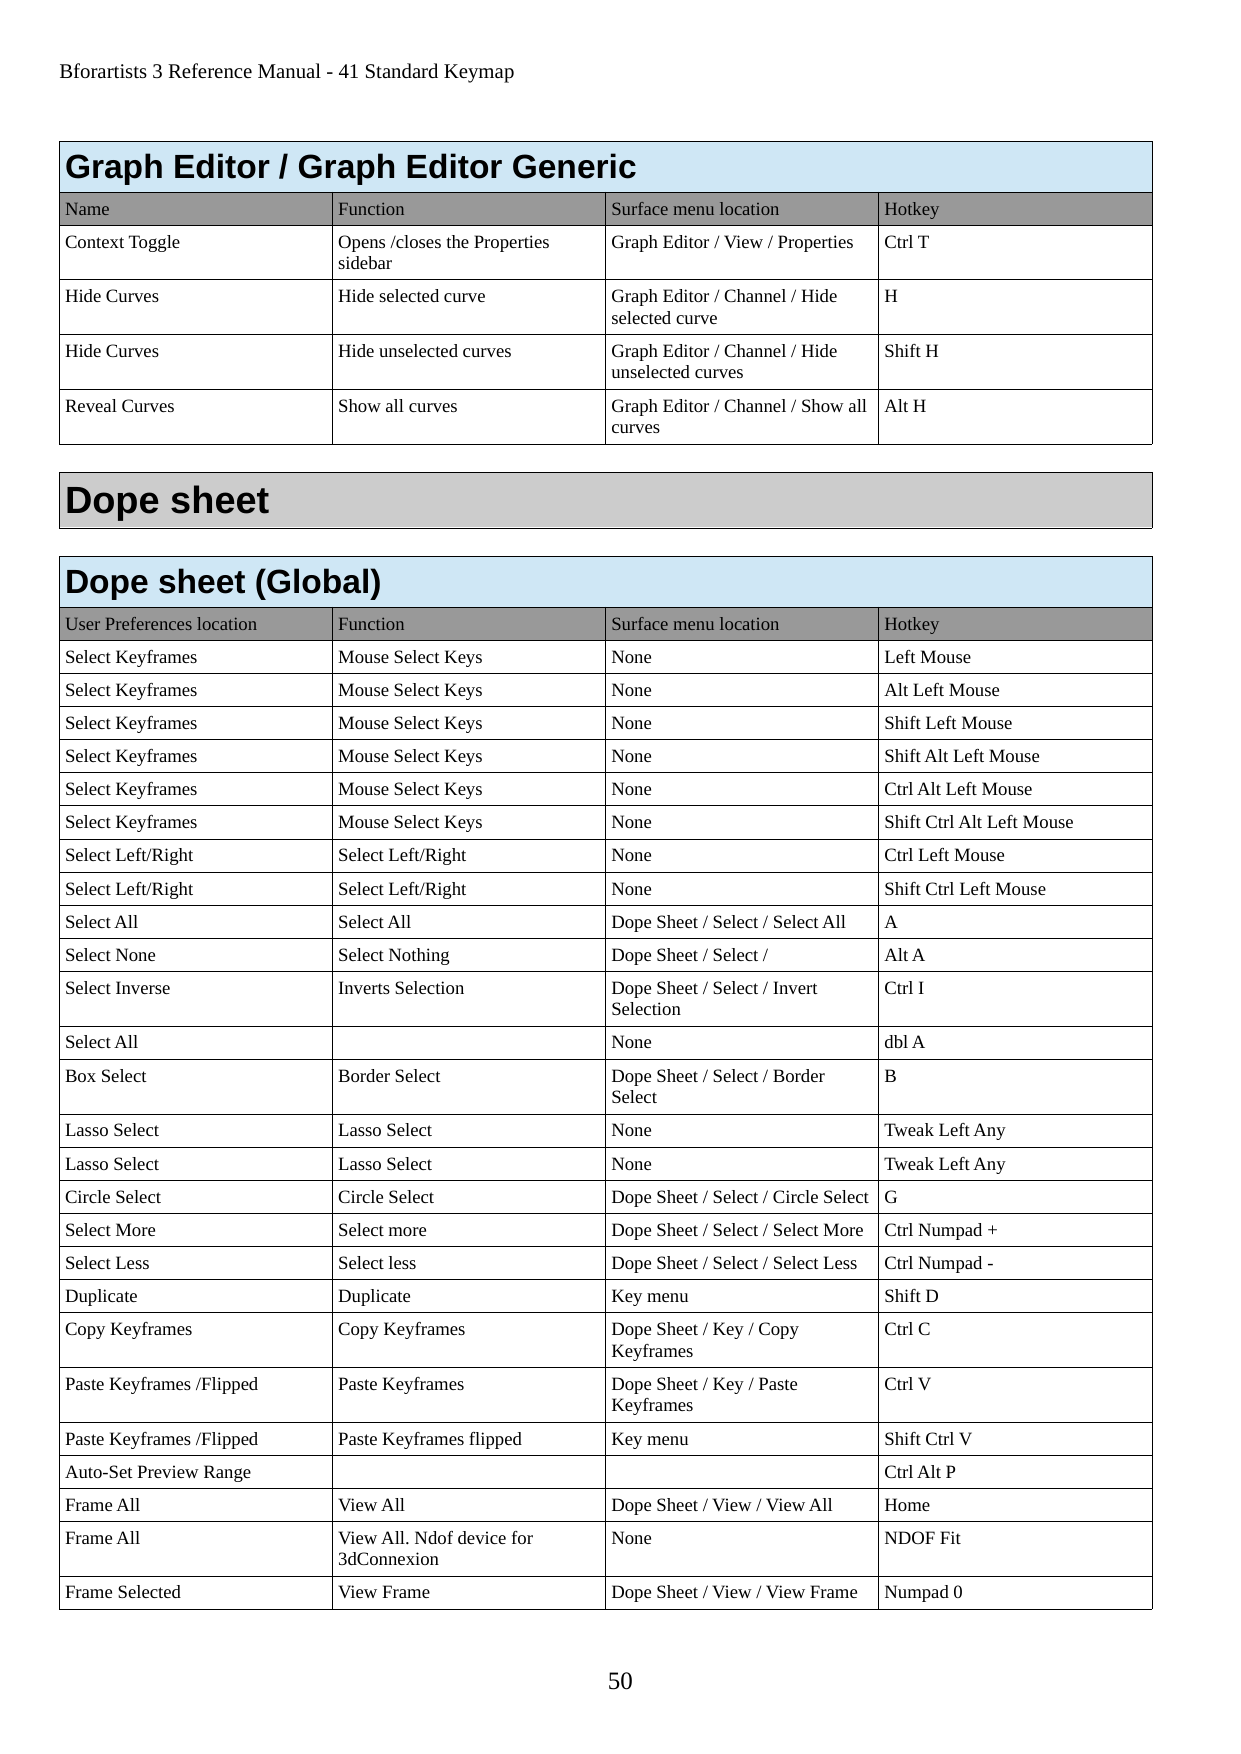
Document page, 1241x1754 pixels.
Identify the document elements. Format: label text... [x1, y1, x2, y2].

table_cell Hide unselected curves [333, 335, 605, 389]
table_cell Numpad 0 [879, 1577, 1152, 1609]
table_cell Copy Keyframes [60, 1313, 332, 1367]
table_cell H [879, 280, 1152, 334]
table_cell Inverts Selection [333, 972, 605, 1026]
table_cell Border Select [333, 1060, 605, 1113]
table_cell dbl A [879, 1027, 1152, 1059]
table_cell Mouse Select Keys [333, 740, 605, 772]
table_cell Select Keyframes [60, 707, 332, 739]
table_cell Dope Sheet / Select / [606, 939, 878, 971]
table_cell Opens /closes the Properties sidebar [333, 226, 605, 279]
table_cell Shift Left Mouse [879, 707, 1152, 739]
table_cell Select Keyframes [60, 773, 332, 805]
table_cell Ctrl Left Mouse [879, 840, 1152, 872]
table_cell Function [333, 193, 605, 225]
table_cell View All [333, 1489, 605, 1521]
table_cell Select more [333, 1214, 605, 1246]
table_cell Mouse Select Keys [333, 806, 605, 838]
table_cell Dope Sheet / Select / Select More [606, 1214, 878, 1246]
table_cell Select Keyframes [60, 674, 332, 706]
table_cell Hide Curves [60, 335, 332, 389]
table_cell A [879, 906, 1152, 938]
table_cell Key menu [606, 1280, 878, 1312]
table_cell Select Keyframes [60, 641, 332, 673]
table_cell None [606, 1522, 878, 1576]
table_cell Ctrl C [879, 1313, 1152, 1367]
table_cell Shift Alt Left Mouse [879, 740, 1152, 772]
table_cell Box Select [60, 1060, 332, 1113]
table_cell Ctrl Numpad + [879, 1214, 1152, 1246]
table_cell Select Nothing [333, 939, 605, 971]
table_cell Alt H [879, 390, 1152, 443]
table_cell Paste Keyframes flipped [333, 1423, 605, 1455]
table_cell Hotkey [879, 193, 1152, 225]
table_header Dope sheet [60, 473, 1152, 527]
table_cell Ctrl Numpad - [879, 1247, 1152, 1279]
table_cell None [606, 674, 878, 706]
table_cell Select Left/Right [60, 840, 332, 872]
table_cell Shift Ctrl Left Mouse [879, 873, 1152, 905]
table_cell Dope Sheet / Select / Circle Select [606, 1181, 878, 1213]
table_cell G [879, 1181, 1152, 1213]
table_cell Dope Sheet / Select / Border Select [606, 1060, 878, 1113]
table_cell Select Left/Right [333, 873, 605, 905]
table_cell Mouse Select Keys [333, 707, 605, 739]
table_cell Mouse Select Keys [333, 674, 605, 706]
table_cell Paste Keyframes /Flipped [60, 1423, 332, 1455]
table_cell Mouse Select Keys [333, 641, 605, 673]
table_cell Name [60, 193, 332, 225]
table_cell Ctrl T [879, 226, 1152, 279]
table_cell Surface menu location [606, 608, 878, 640]
table_cell Dope Sheet / Key / Paste Keyframes [606, 1368, 878, 1422]
table_cell Shift D [879, 1280, 1152, 1312]
table_cell Dope Sheet / Key / Copy Keyframes [606, 1313, 878, 1367]
table_cell Select Left/Right [333, 840, 605, 872]
table_cell NDOF Fit [879, 1522, 1152, 1576]
table_cell Paste Keyframes /Flipped [60, 1368, 332, 1422]
table_cell Select Inverse [60, 972, 332, 1026]
table_cell View Frame [333, 1577, 605, 1609]
table_header Dope sheet (Global) [60, 557, 1152, 607]
table_cell Hide Curves [60, 280, 332, 334]
table_cell None [606, 806, 878, 838]
table_cell None [606, 1027, 878, 1059]
table_cell User Preferences location [60, 608, 332, 640]
table_cell Lasso Select [60, 1148, 332, 1180]
table_cell Dope Sheet / View / View Frame [606, 1577, 878, 1609]
table_cell Lasso Select [333, 1148, 605, 1180]
table_cell None [606, 641, 878, 673]
table_cell None [606, 1115, 878, 1147]
table_cell None [606, 873, 878, 905]
table_cell Dope Sheet / View / View All [606, 1489, 878, 1521]
table_cell Paste Keyframes [333, 1368, 605, 1422]
table_cell Shift Ctrl V [879, 1423, 1152, 1455]
table_cell None [606, 740, 878, 772]
table_cell Hotkey [879, 608, 1152, 640]
table_cell Ctrl Alt P [879, 1456, 1152, 1488]
table_cell Function [333, 608, 605, 640]
table_cell Select Left/Right [60, 873, 332, 905]
table_cell Select All [333, 906, 605, 938]
table_cell Select less [333, 1247, 605, 1279]
table_cell Home [879, 1489, 1152, 1521]
table_cell Surface menu location [606, 193, 878, 225]
table_cell None [606, 840, 878, 872]
table_cell Auto-Set Preview Range [60, 1456, 332, 1488]
table_cell B [879, 1060, 1152, 1113]
table_cell Mouse Select Keys [333, 773, 605, 805]
table_cell Select Keyframes [60, 740, 332, 772]
table_cell Ctrl Alt Left Mouse [879, 773, 1152, 805]
table_cell None [606, 1148, 878, 1180]
table_header Graph Editor / Graph Editor Generic [60, 142, 1152, 192]
table_cell Key menu [606, 1423, 878, 1455]
table_cell Duplicate [333, 1280, 605, 1312]
table_cell Show all curves [333, 390, 605, 443]
table_cell Circle Select [60, 1181, 332, 1213]
table_cell Alt A [879, 939, 1152, 971]
table_cell Dope Sheet / Select / Select All [606, 906, 878, 938]
table_cell Frame Selected [60, 1577, 332, 1609]
table_cell Duplicate [60, 1280, 332, 1312]
table_cell Circle Select [333, 1181, 605, 1213]
table_cell None [606, 707, 878, 739]
table_cell Select Less [60, 1247, 332, 1279]
table_cell Tweak Left Any [879, 1115, 1152, 1147]
table_cell Left Mouse [879, 641, 1152, 673]
table_cell View All. Ndof device for 3dConnexion [333, 1522, 605, 1576]
table_cell Lasso Select [60, 1115, 332, 1147]
table_cell Shift H [879, 335, 1152, 389]
table_cell Copy Keyframes [333, 1313, 605, 1367]
table_cell Lasso Select [333, 1115, 605, 1147]
table_cell Select More [60, 1214, 332, 1246]
table_cell Select All [60, 906, 332, 938]
table_cell Dope Sheet / Select / Select Less [606, 1247, 878, 1279]
table_cell Ctrl I [879, 972, 1152, 1026]
table_cell Alt Left Mouse [879, 674, 1152, 706]
table_cell Ctrl V [879, 1368, 1152, 1422]
table_cell [333, 1456, 605, 1488]
table_cell [606, 1456, 878, 1488]
table_cell Graph Editor / Channel / Hide unselected curves [606, 335, 878, 389]
table_cell Graph Editor / Channel / Show all curves [606, 390, 878, 443]
table_cell Shift Ctrl Alt Left Mouse [879, 806, 1152, 838]
table_cell [333, 1027, 605, 1059]
table_cell Reveal Curves [60, 390, 332, 443]
table_cell Frame All [60, 1522, 332, 1576]
table_cell Select All [60, 1027, 332, 1059]
table_cell Graph Editor / View / Properties [606, 226, 878, 279]
table_cell Tweak Left Any [879, 1148, 1152, 1180]
table_cell Hide selected curve [333, 280, 605, 334]
table_cell None [606, 773, 878, 805]
table_cell Select Keyframes [60, 806, 332, 838]
table_cell Frame All [60, 1489, 332, 1521]
table_cell Select None [60, 939, 332, 971]
table_cell Context Toggle [60, 226, 332, 279]
table_cell Graph Editor / Channel / Hide selected curve [606, 280, 878, 334]
table_cell Dope Sheet / Select / Invert Selection [606, 972, 878, 1026]
